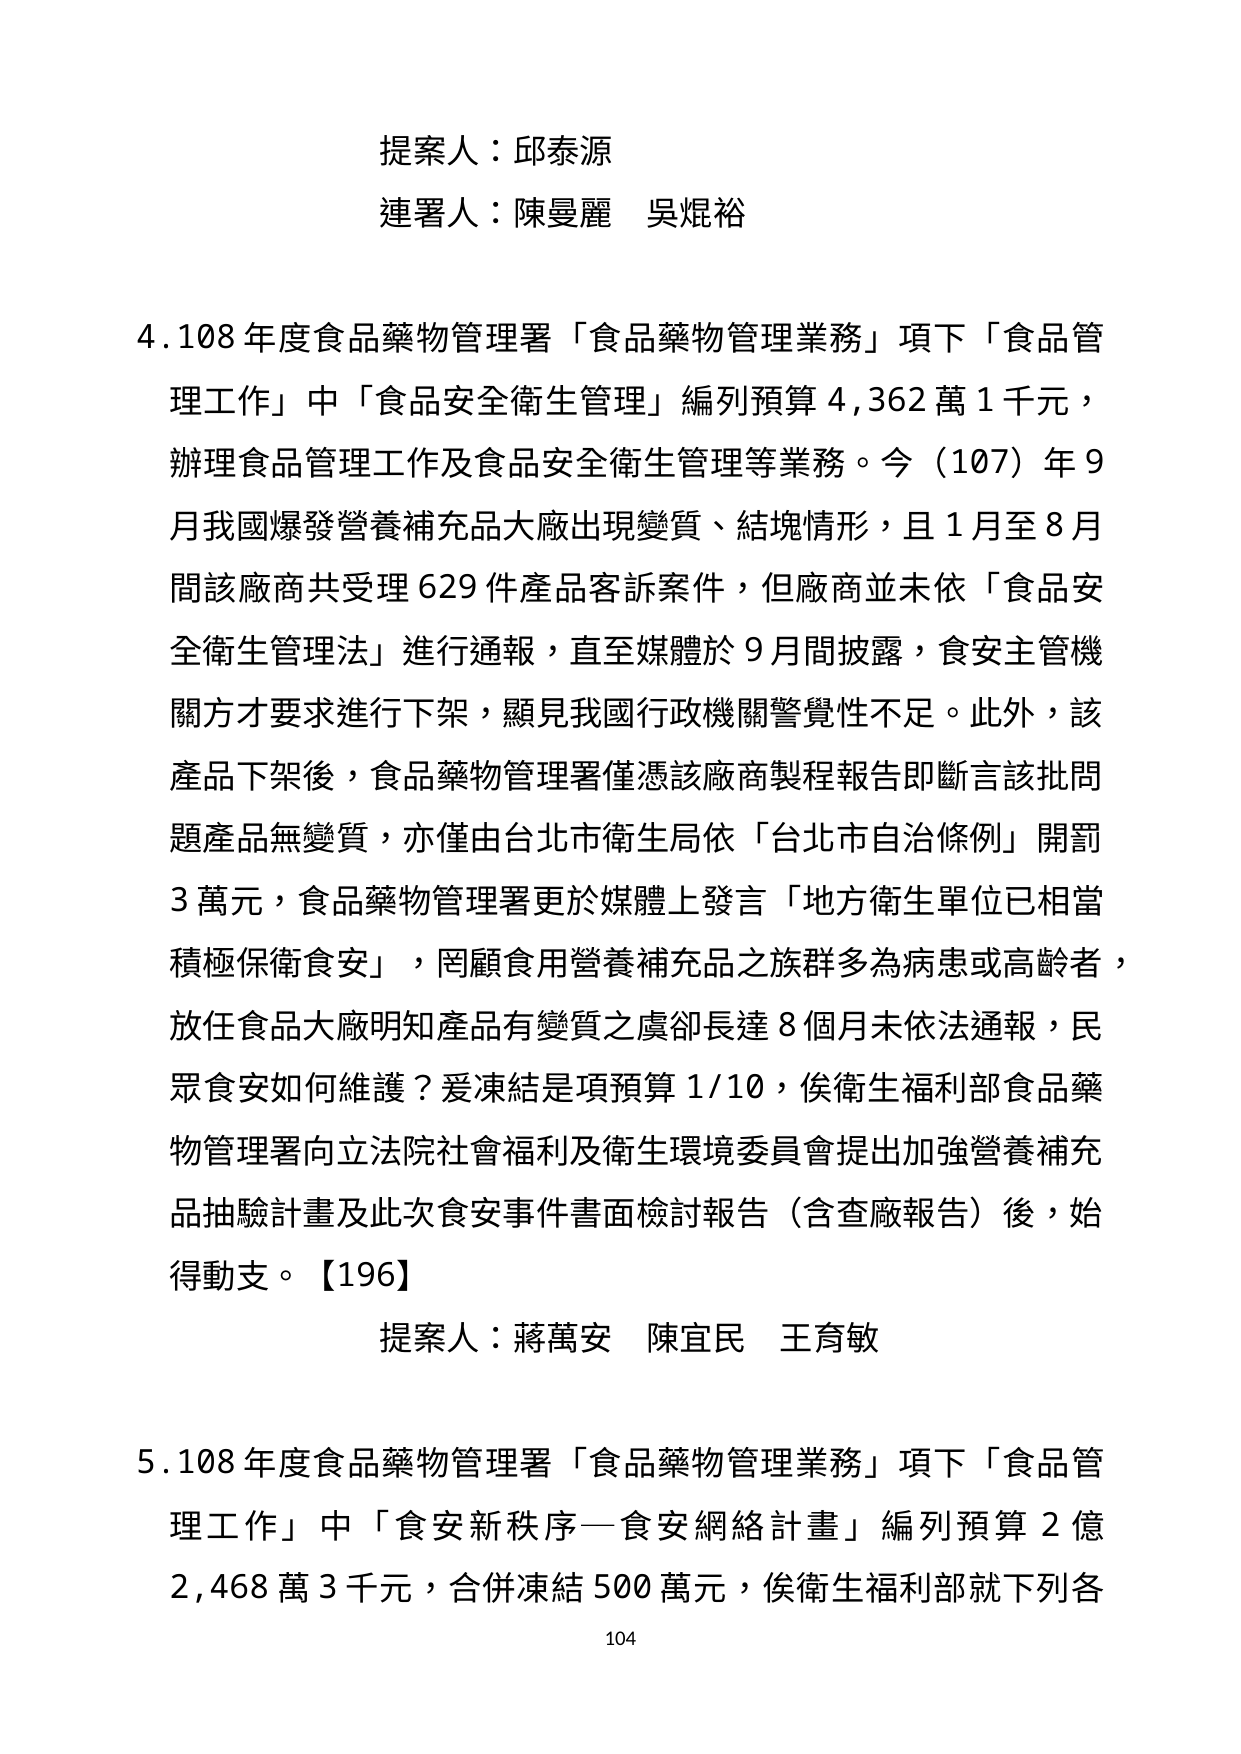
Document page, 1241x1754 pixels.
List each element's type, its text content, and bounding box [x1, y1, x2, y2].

text 提案人：蔣萬安 陳宜民 王育敏 [379, 1294, 1104, 1357]
text 4.108年度食品藥物管理署「食品藥物管理業務」項下「食品管理工作」中「食品安全衛生管理」編列預算4,362萬1千元，辦理食品管理工作及食品安全衛生管理等業務。今（107）年9月我國爆發營養補充品大廠出現變質、結塊情形，且1月至8月間該廠商共受理629件產品客訴案件，但廠商並未依「食品安全衛生管理法」進行通報，直至媒體於9月間披露，食安主管機關方才要求進行下架，顯見我國行政機關警覺性不足。此外，該產品下架後，食品藥物管理署僅憑該廠商製程報告即斷言該批問題產品無變質，亦僅由台北市衛生局依「台北市自治條例」開罰3萬元，食品藥物管理署更於媒體上發言「地方衛生單位已相當積極保衛食安」，罔顧食用營養補充品之族群多為病患或高齡者，放任食品大廠明知產品有變質之虞卻長達8個月未依法通報，民眾食安如何維護？爰凍結是項預算1/10，俟衛生福利部食品藥物管理署向立法院社會福利及衛生環境委員會提出加強營養補充品抽驗計畫及此次食安事件書面檢討報告（含查廠報告）後，始得動支。【196】 [136, 294, 1104, 1294]
text 5.108年度食品藥物管理署「食品藥物管理業務」項下「食品管理工作」中「食安新秩序─食安網絡計畫」編列預算2億2,468萬3千元，合併凍結500萬元，俟衛生福利部就下列各 [136, 1419, 1104, 1607]
text 連署人：陳曼麗 吳焜裕 [379, 169, 1104, 232]
text 提案人：邱泰源 [379, 107, 1104, 169]
